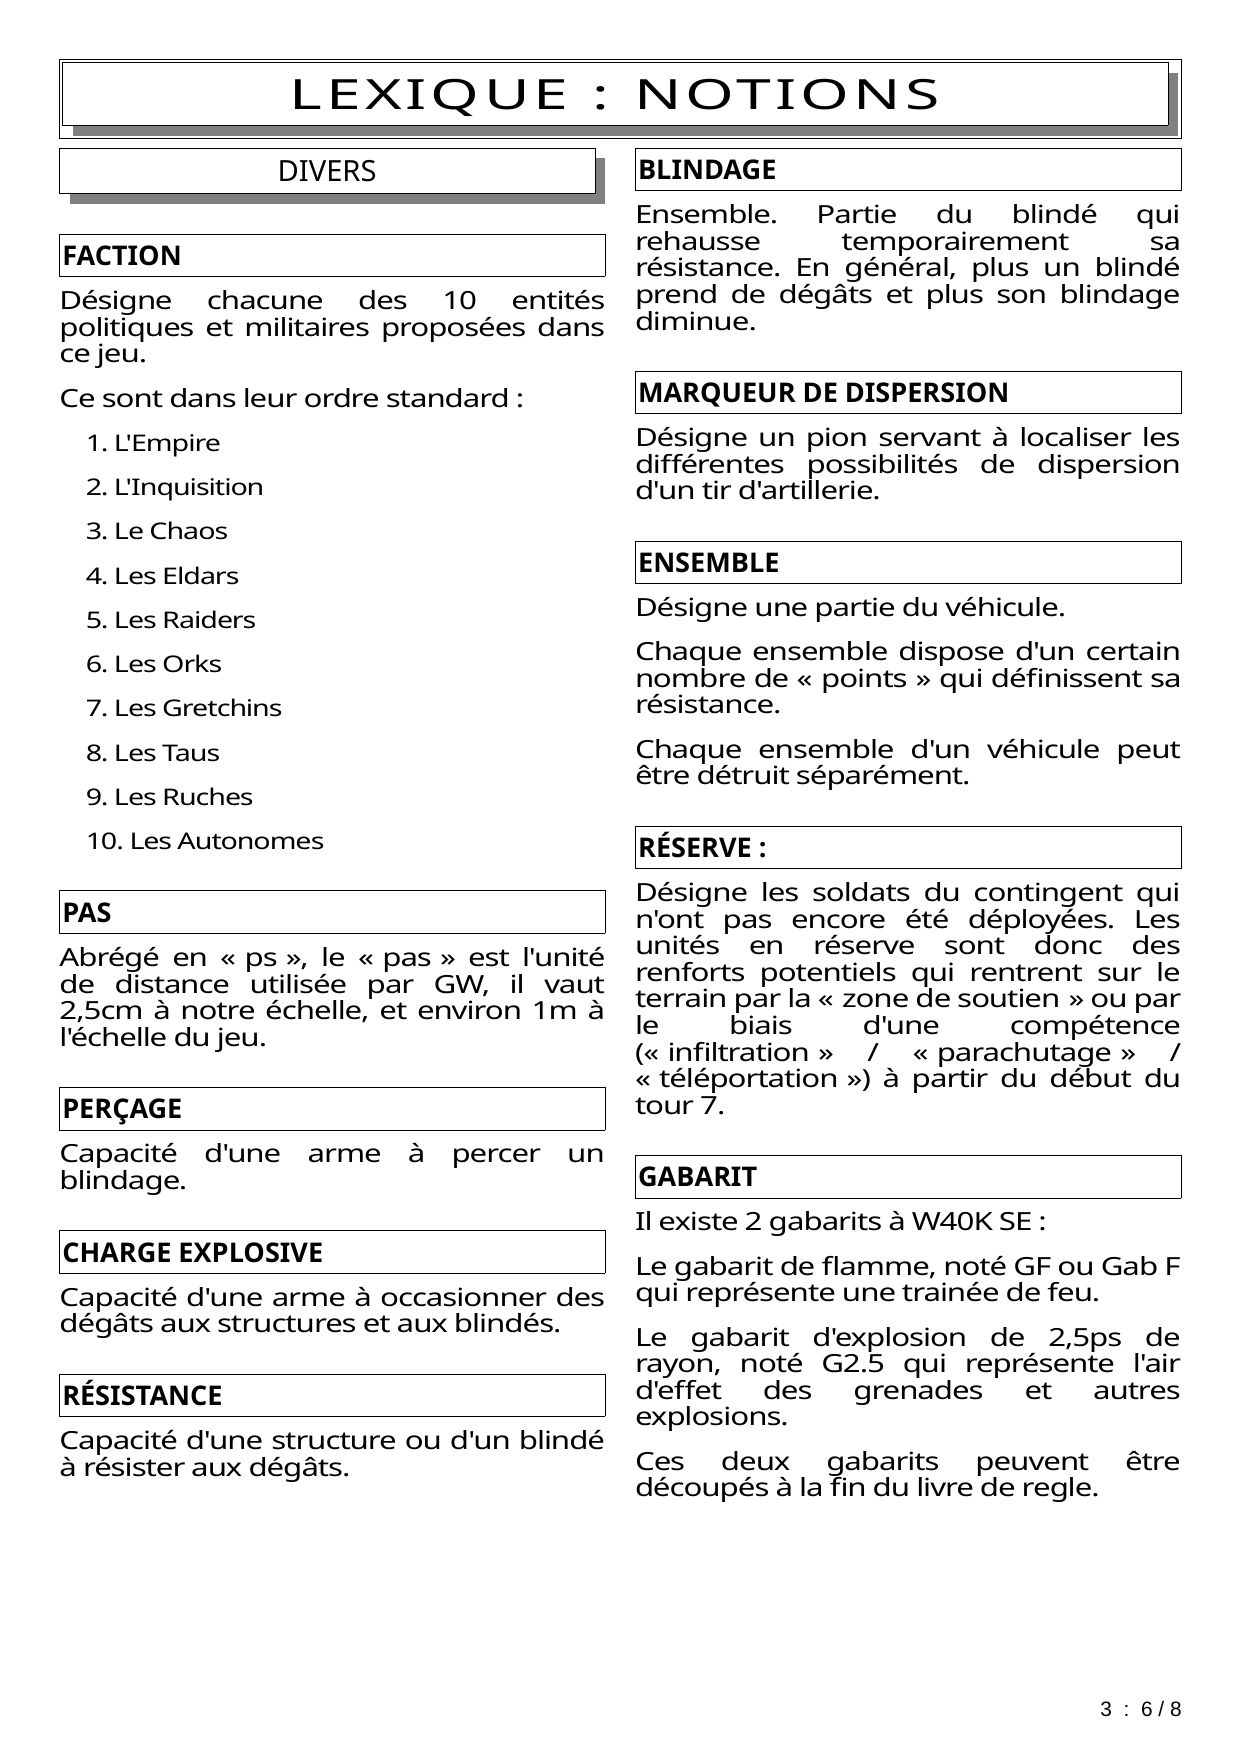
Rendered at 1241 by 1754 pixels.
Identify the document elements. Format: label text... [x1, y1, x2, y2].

text Ces deux gabarits peuvent être découpés à la fin du livre de regle. [635, 1449, 1181, 1502]
text 2. L'Inquisition [59, 474, 605, 501]
text Désigne un pion servant à localiser les différentes possibilités de dispersion d'un tir d'artillerie. [635, 425, 1181, 505]
text Il existe 2 gabarits à W40K SE : [635, 1209, 1181, 1236]
title résistance [60, 1375, 605, 1416]
title charge explosive [60, 1231, 605, 1273]
text Chaque ensemble d'un véhicule peut être détruit séparément. [635, 737, 1181, 790]
text 9. Les Ruches [59, 784, 605, 811]
text 6. Les Orks [59, 651, 605, 678]
title blindage [636, 149, 1181, 190]
text 8. Les Taus [59, 740, 605, 766]
text Le gabarit de flamme, noté GF ou Gab F qui représente une trainée de feu. [635, 1254, 1181, 1307]
text Capacité d'une structure ou d'un blindé à résister aux dégâts. [59, 1428, 605, 1481]
title Divers [60, 149, 595, 193]
text Capacité d'une arme à percer un blindage. [59, 1142, 605, 1195]
text 5. Les Raiders [59, 607, 605, 634]
text Désigne chacune des 10 entités politiques et militaires proposées dans ce jeu. [59, 288, 605, 368]
text Désigne une partie du véhicule. [635, 595, 1181, 622]
text 4. Les Eldars [59, 563, 605, 589]
title ensemble [636, 542, 1181, 583]
title perçage [60, 1088, 605, 1130]
text 1. L'Empire [59, 430, 605, 457]
title Gabarit [636, 1156, 1181, 1198]
text Le gabarit d'explosion de 2,5ps de rayon, noté G2.5 qui représente l'air d'effet des grenades et autres explosions. [635, 1325, 1181, 1431]
text Chaque ensemble dispose d'un certain nombre de « points » qui définissent sa résistance. [635, 639, 1181, 719]
text Capacité d'une arme à occasionner des dégâts aux structures et aux blindés. [59, 1285, 605, 1338]
text Ensemble. Partie du blindé qui rehausse temporairement sa résistance. En général, plus un blindé prend de dégâts et plus son blindage diminue. [635, 202, 1181, 335]
text Désigne les soldats du contingent qui n'ont pas encore été déployées. Les unités en réserve sont donc des renforts potentiels qui rentrent sur le terrain par la « zone de soutien » ou par le biais d'une compétence (« infiltration » / « parachutage » / « téléportation ») à partir du début du tour 7. [635, 880, 1181, 1119]
text Ce sont dans leur ordre standard : [59, 386, 605, 412]
text 7. Les Gretchins [59, 696, 605, 722]
title Faction [60, 235, 605, 276]
title Pas [60, 891, 605, 933]
title Réserve : [636, 827, 1181, 868]
text Abrégé en « ps », le « pas » est l'unité de distance utilisée par GW, il vaut 2,5cm à notre échelle, et environ 1m à l'échelle du jeu. [59, 945, 605, 1051]
title marqueur de dispersion [636, 372, 1181, 413]
text 10. Les Autonomes [59, 828, 605, 855]
text 3. Le Chaos [59, 518, 605, 545]
